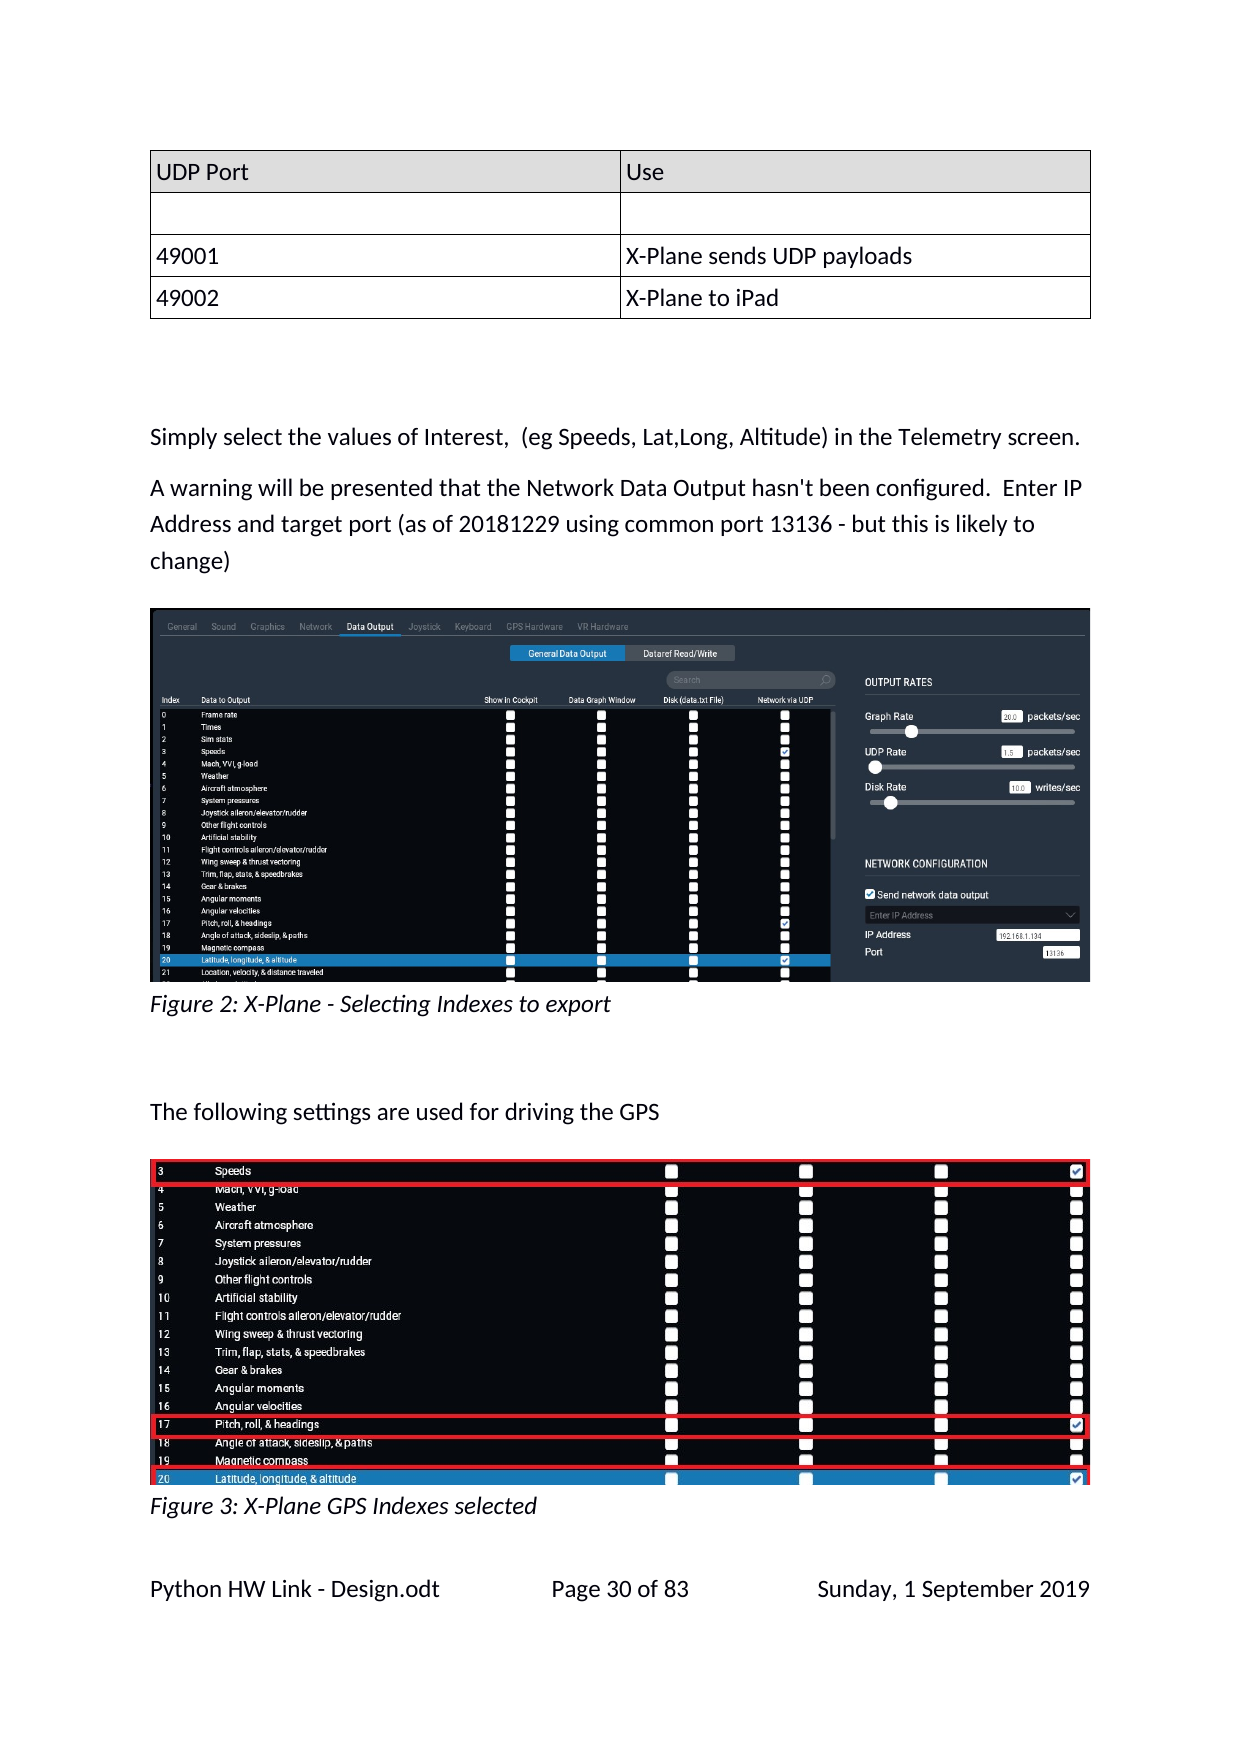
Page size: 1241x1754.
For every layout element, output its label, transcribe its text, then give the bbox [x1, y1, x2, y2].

table_cell X-Plane to iPad [621, 277, 1090, 318]
table_cell 49001 [151, 235, 620, 276]
text Simply select the values of Interest, (eg Speeds, Lat,Long, Altitude) in the Telemetry screen. [150, 421, 1090, 451]
text The following settings are used for driving the GPS [150, 1096, 1090, 1127]
table_cell 49002 [151, 277, 620, 318]
table_header UDP Port [151, 151, 620, 192]
table_cell [151, 193, 620, 234]
text Figure 3: X-Plane GPS Indexes selected [150, 1485, 1090, 1521]
table_cell [621, 193, 1090, 234]
picture [150, 1159, 1091, 1485]
text Figure 2: X-Plane - Selecting Indexes to export [150, 982, 1090, 1018]
text A warning will be presented that the Network Data Output hasn't been configured. Enter IP Address and target port (as of 20181229 using common port 13136 - but this is likely to change) [150, 472, 1090, 576]
picture [150, 608, 1091, 982]
table_cell X-Plane sends UDP payloads [621, 235, 1090, 276]
table_header Use [621, 151, 1090, 192]
